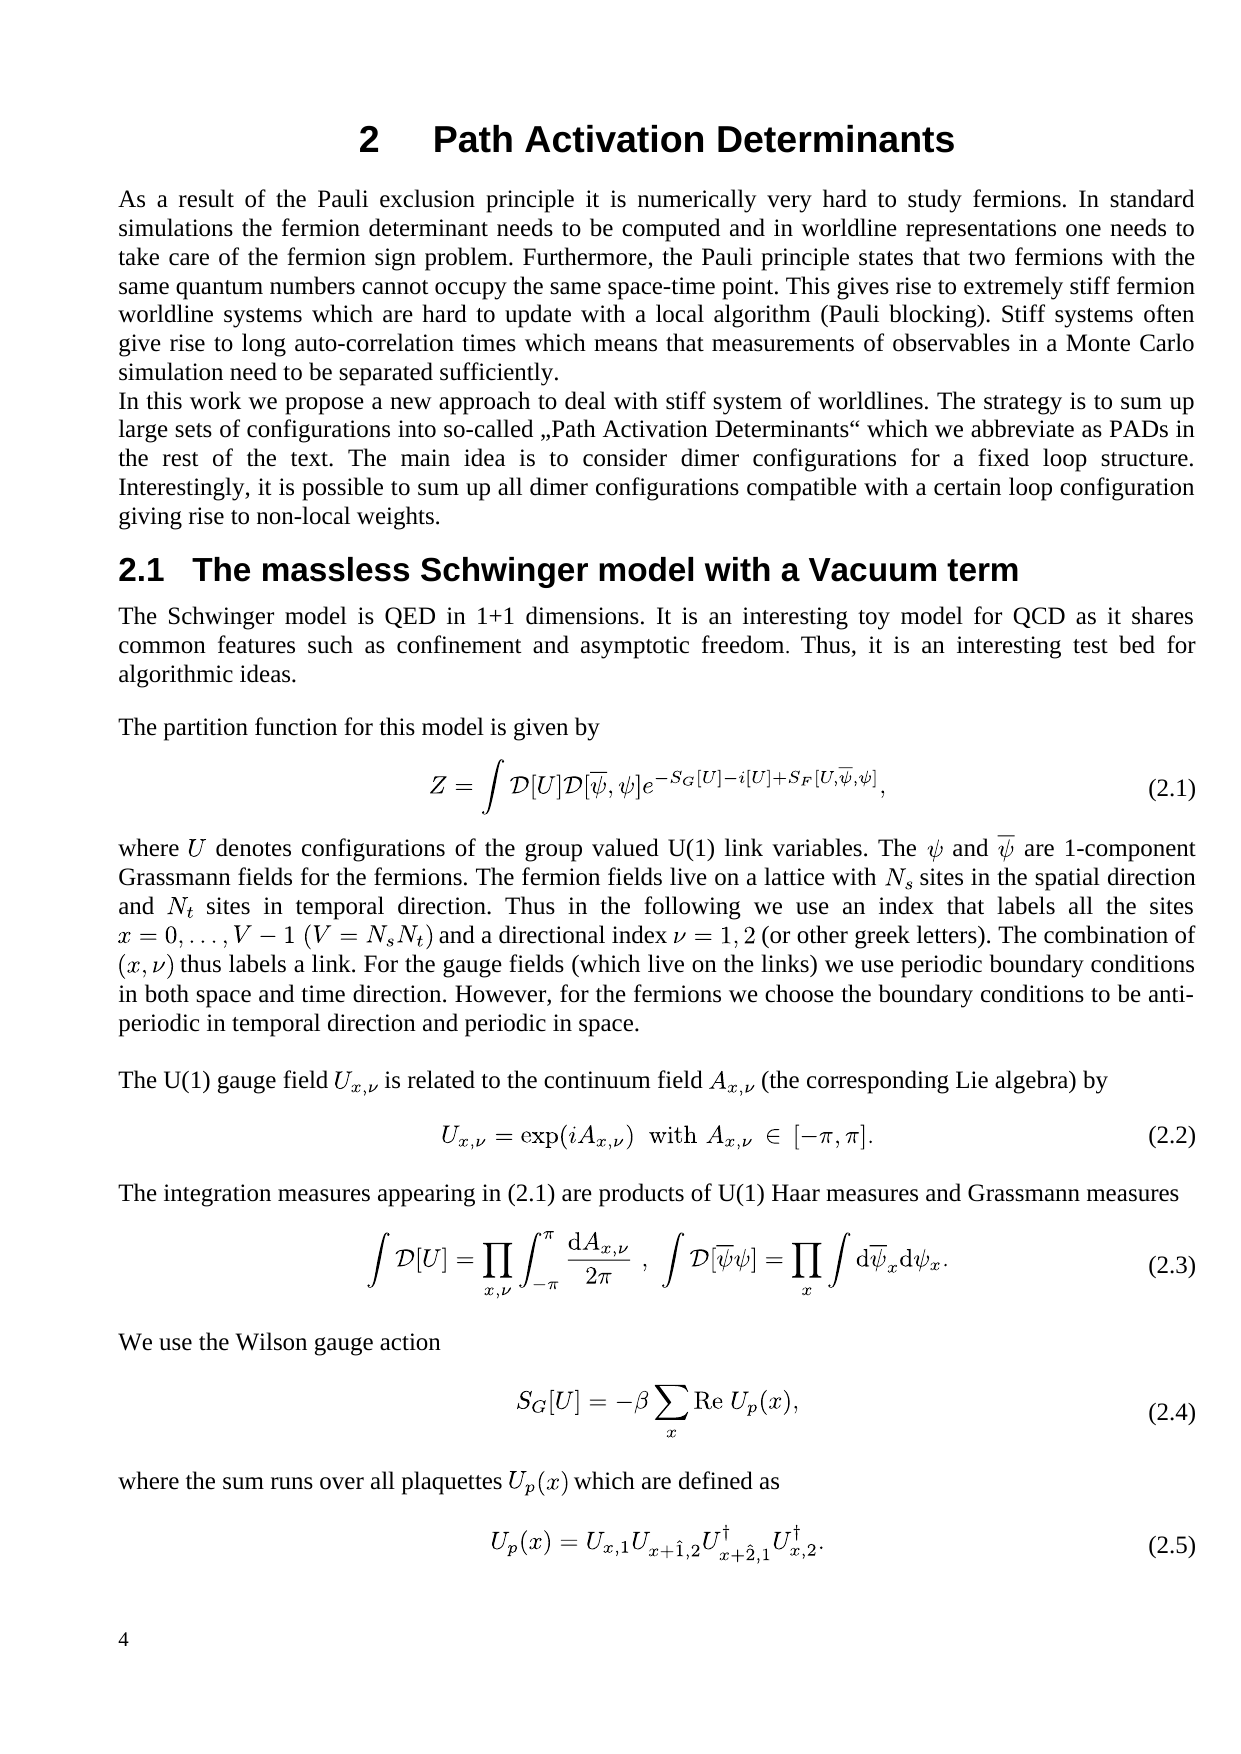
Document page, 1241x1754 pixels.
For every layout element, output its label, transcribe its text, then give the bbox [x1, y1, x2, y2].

text [118, 759, 499, 815]
text The U(1) gauge field is related to the continuum field (the corresponding Lie algebra) by [118, 1065, 1196, 1096]
text As a result of the Pauli exclusion principle it is numerically very hard to study fermions. In standard simulations the fermion determinant needs to be computed and in worldline representations one needs to take care of the fermion sign problem. Furthermore, the Pauli principle states that two fermions with the same quantum numbers cannot occupy the same space-time point. This gives rise to extremely stiff fermion worldline systems which are hard to update with a local algorithm (Pauli blocking). Stiff systems often give rise to long auto-correlation times which means that measurements of observables in a Monte Carlo simulation need to be separated sufficiently. [118, 184, 1196, 386]
text where the sum runs over all plaquettes which are defined as [118, 1466, 1196, 1496]
text (2.1) [487, 759, 1196, 815]
text The integration measures appearing in (2.1) are products of U(1) Haar measures and Grassmann measures [118, 1178, 1196, 1207]
text (2.3) [596, 1231, 1196, 1298]
text [118, 1525, 757, 1564]
text In this work we propose a new approach to deal with stiff system of worldlines. The strategy is to sum up large sets of configurations into so-called „Path Activation Determinants“ which we abbreviate as PADs in the rest of the text. The main idea is to consider dimer configurations for a fixed loop structure. Interestingly, it is possible to sum up all dimer configurations compatible with a certain loop configuration giving rise to non-local weights. [118, 386, 1196, 529]
text (2.2) [118, 1120, 1196, 1149]
text (2.4) [674, 1385, 1196, 1438]
subtitle The massless Schwinger model with a Vacuum term [118, 550, 1196, 589]
text (2.5) [759, 1525, 1196, 1564]
subtitle Path Activation Determinants [118, 117, 1196, 161]
text The partition function for this model is given by [118, 712, 1196, 740]
text We use the Wilson gauge action [118, 1327, 1196, 1356]
text [118, 1231, 544, 1298]
text [118, 1385, 667, 1438]
text The Schwinger model is QED in 1+1 dimensions. It is an interesting toy model for QCD as it shares common features such as confinement and asymptotic freedom. Thus, it is an interesting test bed for algorithmic ideas. [118, 601, 1196, 688]
text where denotes configurations of the group valued U(1) link variables. The and are 1-component Grassmann fields for the fermions. The fermion fields live on a lattice with sites in the spatial direction and sites in temporal direction. Thus in the following we use an index that labels all the sites and a directional index (or other greek letters). The combination of thus labels a link. For the gauge fields (which live on the links) we use periodic boundary conditions in both space and time direction. However, for the fermions we choose the boundary conditions to be anti-periodic in temporal direction and periodic in space. [118, 833, 1196, 1036]
